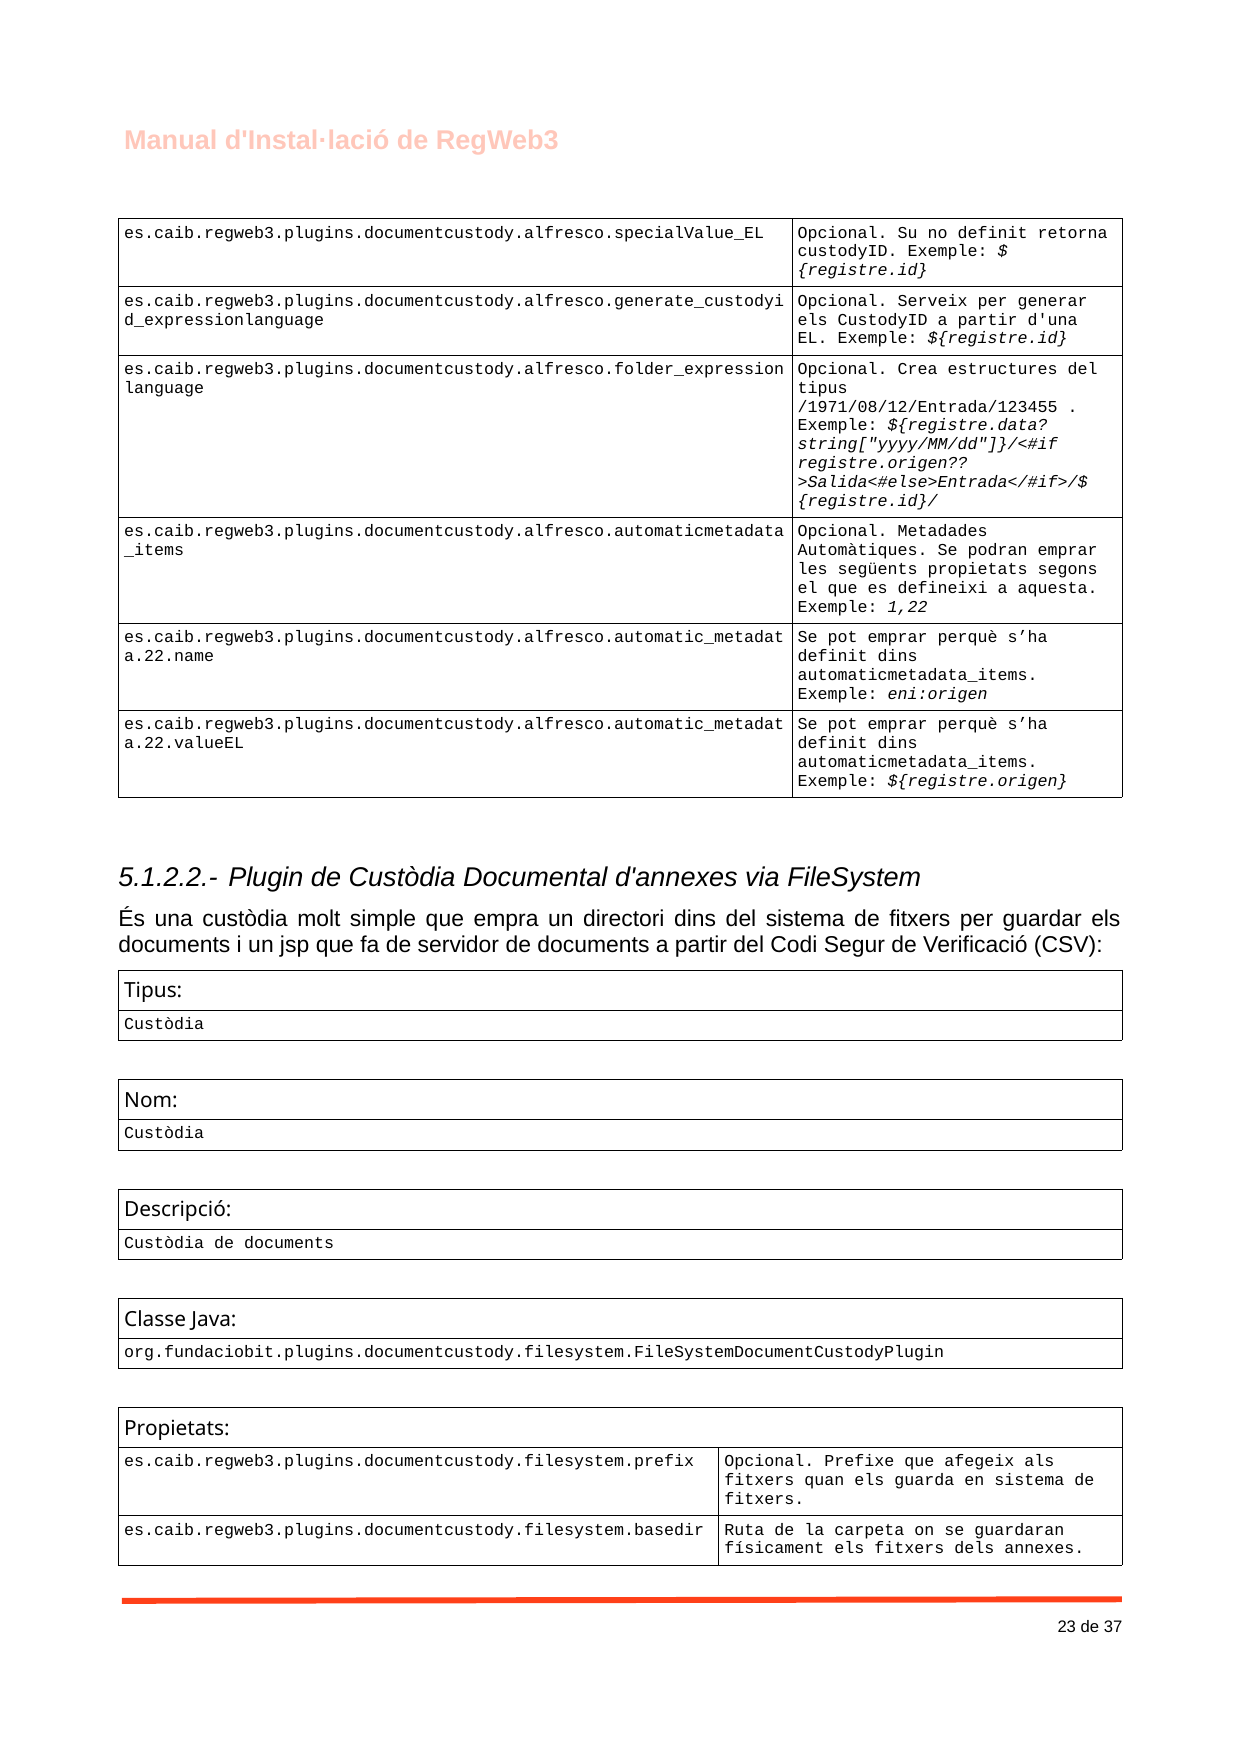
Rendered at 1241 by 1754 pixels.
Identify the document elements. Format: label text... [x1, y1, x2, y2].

table_header Nom: [119, 1080, 1122, 1119]
table_cell es.caib.regweb3.plugins.documentcustody.alfresco.automatic_metadata.22.valueEL [119, 711, 792, 797]
table_cell es.caib.regweb3.plugins.documentcustody.alfresco.automatic_metadata.22.name [119, 624, 792, 710]
table_header Propietats: [119, 1408, 1122, 1447]
table_cell org.fundaciobit.plugins.documentcustody.filesystem.FileSystemDocumentCustodyPlugin [119, 1339, 1122, 1368]
table_cell Se pot emprar perquè s’ha definit dins automaticmetadata_items. Exemple: ${registre.origen} [793, 711, 1122, 797]
table_header Classe Java: [119, 1299, 1122, 1338]
table_cell Opcional. Serveix per generar els CustodyID a partir d'una EL. Exemple: ${registre.id} [793, 287, 1122, 354]
table_cell es.caib.regweb3.plugins.documentcustody.alfresco.generate_custodyid_expressionlanguage [119, 287, 792, 354]
text És una custòdia molt simple que empra un directori dins del sistema de fitxers per guardar els documents i un jsp que fa de servidor de documents a partir del Codi Segur de Verificació (CSV): [118, 904, 1122, 957]
table_cell es.caib.regweb3.plugins.documentcustody.alfresco.automaticmetadata_items [119, 518, 792, 623]
table_cell Se pot emprar perquè s’ha definit dins automaticmetadata_items. Exemple: eni:origen [793, 624, 1122, 710]
table_cell Custòdia [119, 1011, 1122, 1040]
table_header Tipus: [119, 971, 1122, 1010]
table_cell Opcional. Su no definit retorna custodyID. Exemple: ${registre.id} [793, 219, 1122, 286]
table_header Descripció: [119, 1190, 1122, 1228]
table_cell Custòdia de documents [119, 1230, 1122, 1259]
table_cell Custòdia [119, 1120, 1122, 1149]
table_cell es.caib.regweb3.plugins.documentcustody.filesystem.basedir [119, 1516, 718, 1564]
table_cell Opcional. Metadades Automàtiques. Se podran emprar les següents propietats segons el que es defineixi a aquesta. Exemple: 1,22 [793, 518, 1122, 623]
subtitle Plugin de Custòdia Documental d'annexes via FileSystem [118, 861, 1122, 892]
table_cell Opcional. Prefixe que afegeix als fitxers quan els guarda en sistema de fitxers. [719, 1448, 1122, 1515]
table_cell Opcional. Crea estructures del tipus /1971/08/12/Entrada/123455 . Exemple: ${registre.data?string["yyyy/MM/dd"]}/<#if registre.origen??>Salida<#else>Entrada</#if>/${registre.id}/ [793, 356, 1122, 517]
table_cell Ruta de la carpeta on se guardaran físicament els fitxers dels annexes. [719, 1516, 1122, 1564]
table_cell es.caib.regweb3.plugins.documentcustody.alfresco.folder_expressionlanguage [119, 356, 792, 517]
table_cell es.caib.regweb3.plugins.documentcustody.alfresco.specialValue_EL [119, 219, 792, 286]
table_cell es.caib.regweb3.plugins.documentcustody.filesystem.prefix [119, 1448, 718, 1515]
